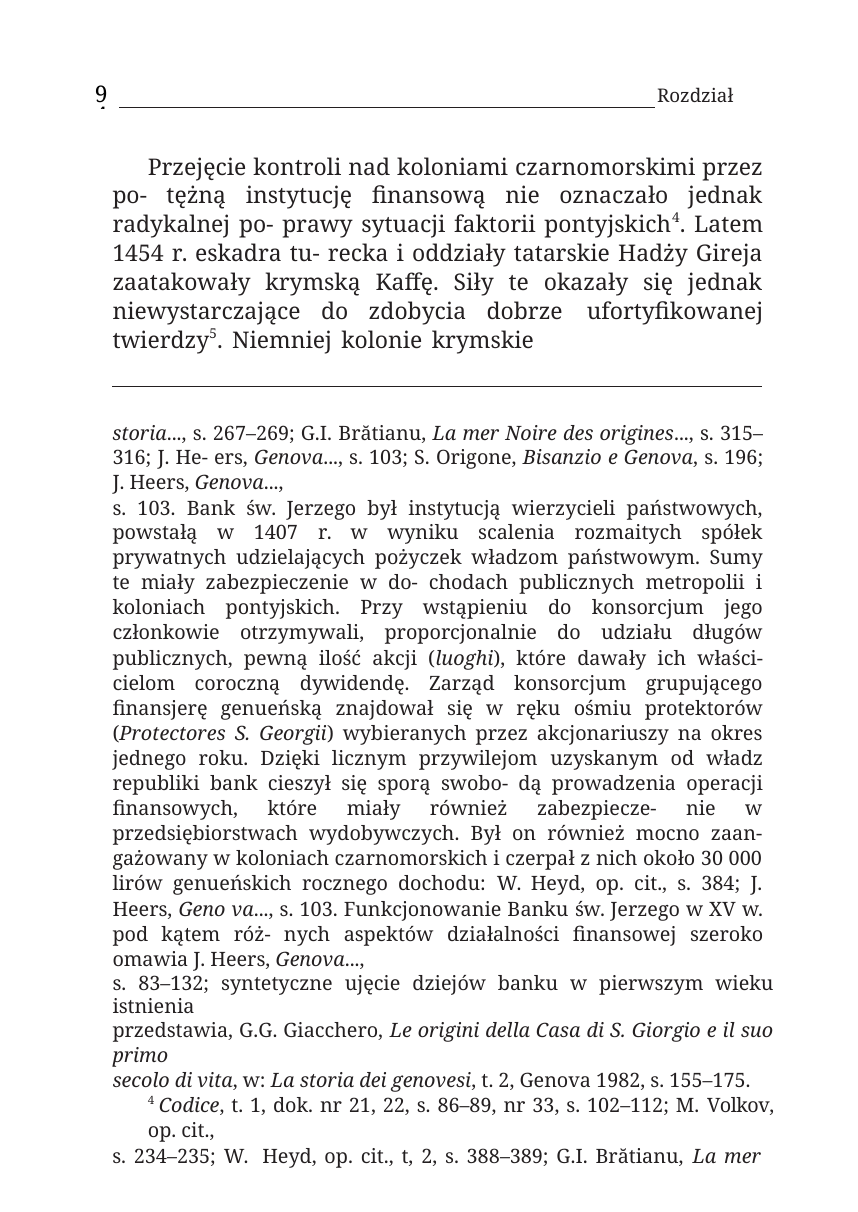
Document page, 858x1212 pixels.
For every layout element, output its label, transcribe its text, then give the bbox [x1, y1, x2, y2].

text storia..., s. 267–269; G.I. Brătianu, La mer Noire des origines..., s. 315–316; J. He- ers, Genova..., s. 103; S. Origone, Bisanzio e Genova, s. 196; J. Heers, Genova..., [112, 420, 763, 495]
text s. 83–132; syntetyczne ujęcie dziejów banku w pierwszym wieku istnienia [112, 972, 774, 1018]
text s. 103. Bank św. Jerzego był instytucją wierzycieli państwowych, powstałą w 1407 r. w wyniku scalenia rozmaitych spółek prywatnych udzielających pożyczek władzom państwowym. Sumy te miały zabezpieczenie w do- chodach publicznych metropolii i koloniach pontyjskich. Przy wstąpieniu do konsorcjum jego członkowie otrzymywali, proporcjonalnie do udziału długów publicznych, pewną ilość akcji (luoghi), które dawały ich właści- cielom coroczną dywidendę. Zarząd konsorcjum grupującego finansjerę genueńską znajdował się w ręku ośmiu protektorów (Protectores S. Georgii) wybieranych przez akcjonariuszy na okres jednego roku. Dzięki licznym przywilejom uzyskanym od władz republiki bank cieszył się sporą swobo- dą prowadzenia operacji finansowych, które miały również zabezpiecze- nie w przedsiębiorstwach wydobywczych. Był on również mocno zaan- gażowany w koloniach czarnomorskich i czerpał z nich około 30 000 lirów genueńskich rocznego dochodu: W. Heyd, op. cit., s. 384; J. Heers, Geno­ va..., s. 103. Funkcjonowanie Banku św. Jerzego w XV w. pod kątem róż- nych aspektów działalności finansowej szeroko omawia J. Heers, Genova..., [112, 495, 763, 972]
text przedstawia, G.G. Giacchero, Le origini della Casa di S. Giorgio e il suo primo [112, 1018, 774, 1068]
text 4 Codice, t. 1, dok. nr 21, 22, s. 86–89, nr 33, s. 102–112; M. Volkov, op. cit., [148, 1093, 774, 1143]
text secolo di vita, w: La storia dei genovesi, t. 2, Genova 1982, s. 155–175. [112, 1068, 774, 1093]
text s. 234–235; W. Heyd, op. cit., t, 2, s. 388–389; G.I. Brătianu, La mer [112, 1143, 763, 1168]
text Przejęcie kontroli nad koloniami czarnomorskimi przez po- tężną instytucję finansową nie oznaczało jednak radykalnej po- prawy sytuacji faktorii pontyjskich4. Latem 1454 r. eskadra tu- recka i oddziały tatarskie Hadży Gireja zaatakowały krymską Kaffę. Siły te okazały się jednak niewystarczające do zdobycia dobrze ufortyfikowanej twierdzy5. Niemniej kolonie krymskie [112, 152, 763, 355]
